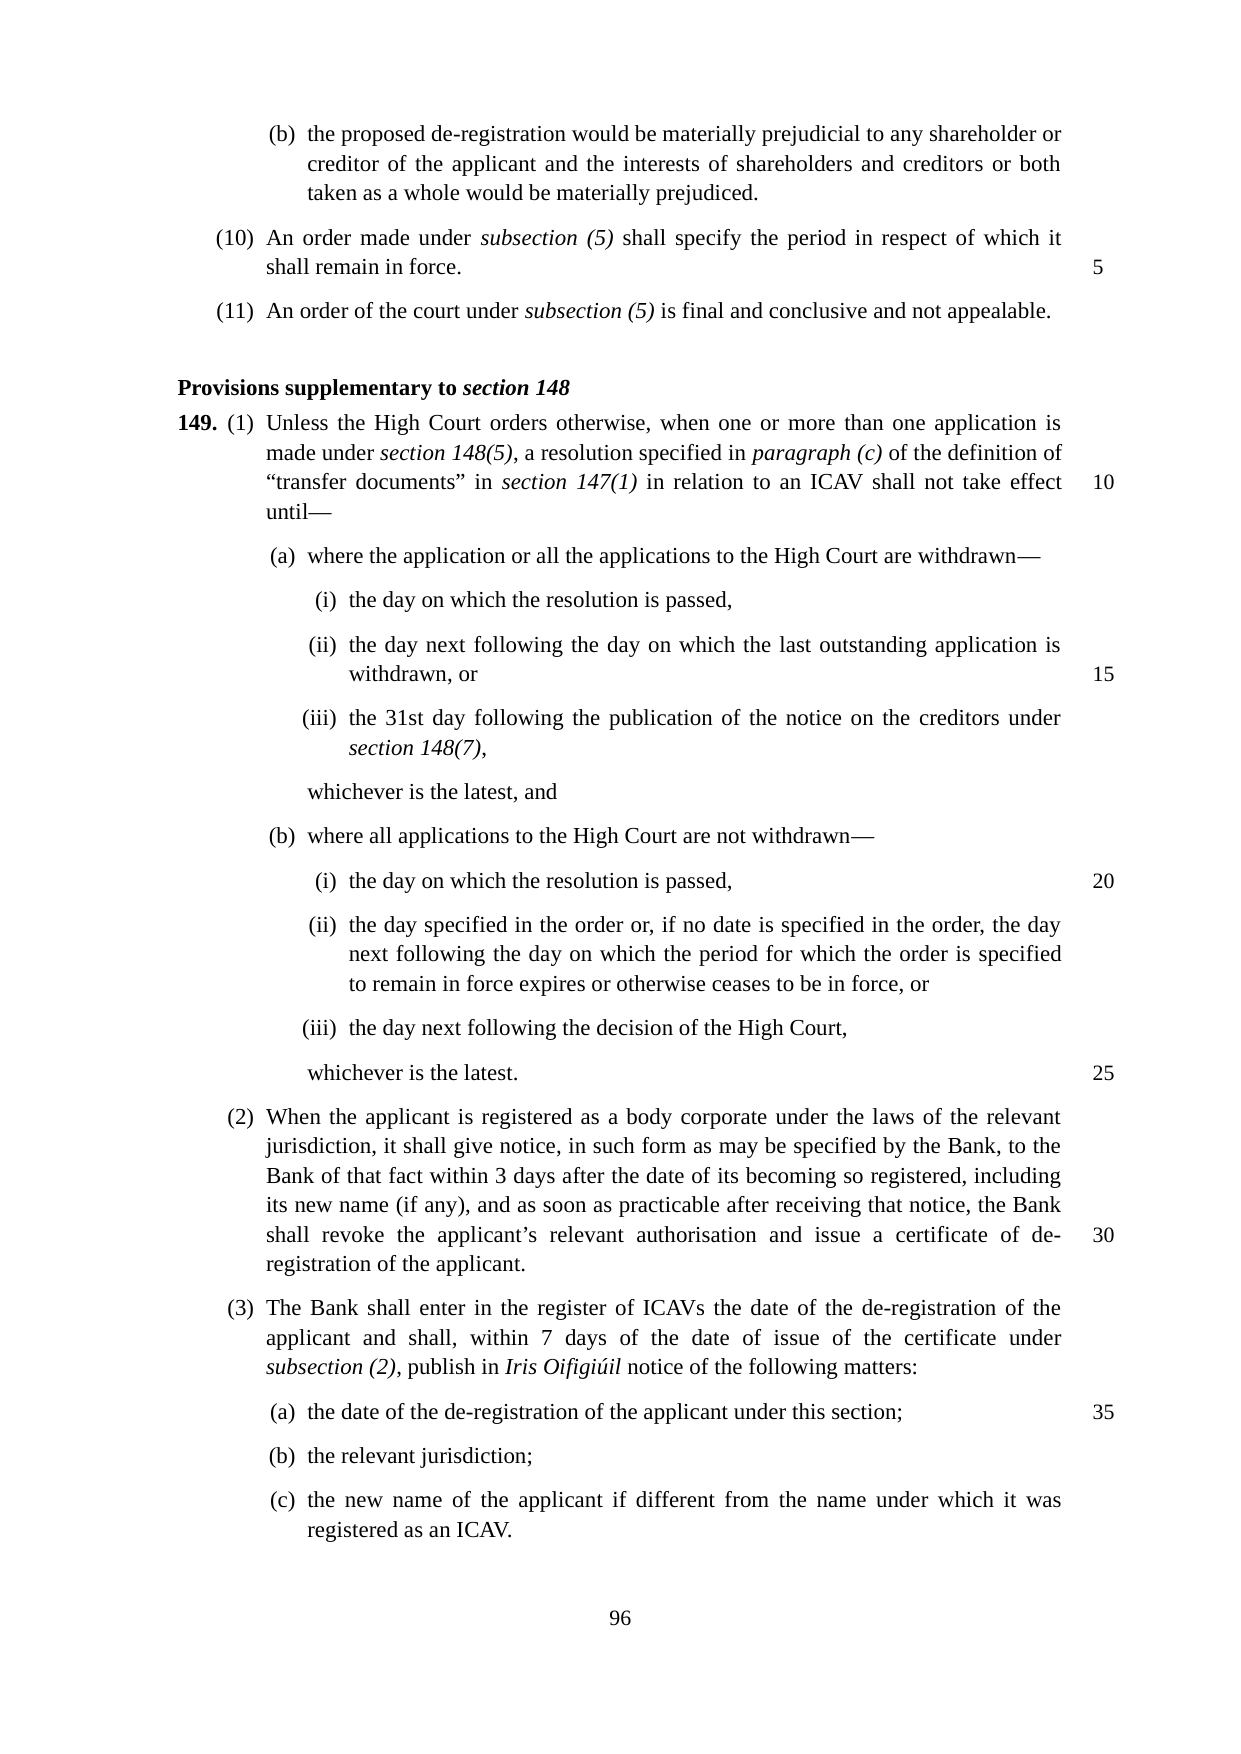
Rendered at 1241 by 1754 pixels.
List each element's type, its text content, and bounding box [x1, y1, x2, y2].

text (a) the date of the de-registration of the applicant under this section; [177, 1396, 1063, 1425]
text (b) the relevant jurisdiction; [177, 1440, 1063, 1469]
text (b) where all applications to the High Court are not withdrawn⁠— [177, 820, 1063, 850]
text (iii) the 31st day following the publication of the notice on the creditors under section 148(7), [177, 702, 1063, 761]
text (ii) the day specified in the order or, if no date is specified in the order, the day next following the day on which the period for which the order is specified to remain in force expires or otherwise ceases to be in force, or [177, 909, 1063, 997]
text (11) An order of the court under subsection (5) is final and conclusive and not appealable. [177, 295, 1063, 324]
text (ii) the day next following the day on which the last outstanding application is withdrawn, or [177, 628, 1063, 687]
text (a) where the application or all the applications to the High Court are withdrawn⁠— [177, 540, 1063, 569]
text (b) the proposed de-registration would be materially prejudicial to any shareholder or creditor of the applicant and the interests of shareholders and creditors or both taken as a whole would be materially prejudiced. [177, 118, 1063, 207]
text (i) the day on which the resolution is passed, [177, 584, 1063, 614]
text (iii) the day next following the decision of the High Court, [177, 1012, 1063, 1042]
text (i) the day on which the resolution is passed, [177, 864, 1063, 894]
text whichever is the latest, and [177, 776, 1063, 806]
text whichever is the latest. [177, 1056, 1063, 1086]
text (2) When the applicant is registered as a body corporate under the laws of the relevant jurisdiction, it shall give notice, in such form as may be specified by the Bank, to the Bank of that fact within 3 days after the date of its becoming so registered, including its new name (if any), and as soon as practicable after receiving that notice, the Bank shall revoke the applicant’s relevant authorisation and issue a certificate of de-registration of the applicant. [177, 1101, 1063, 1277]
text 149. (1) Unless the High Court orders otherwise, when one or more than one application is made under section 148(5), a resolution specified in paragraph (c) of the definition of “transfer documents” in section 147(1) in relation to an ICAV shall not take effect until⁠— [177, 407, 1063, 525]
text (3) The Bank shall enter in the register of ICAVs the date of the de-registration of the applicant and shall, within 7 days of the date of issue of the certificate under subsection (2), publish in Iris Oifigiúil notice of the following matters: [177, 1292, 1063, 1381]
text (10) An order made under subsection (5) shall specify the period in respect of which it shall remain in force. [177, 221, 1063, 280]
text Provisions supplementary to section 148 [177, 372, 1063, 401]
text (c) the new name of the applicant if different from the name under which it was registered as an ICAV. [177, 1484, 1063, 1543]
